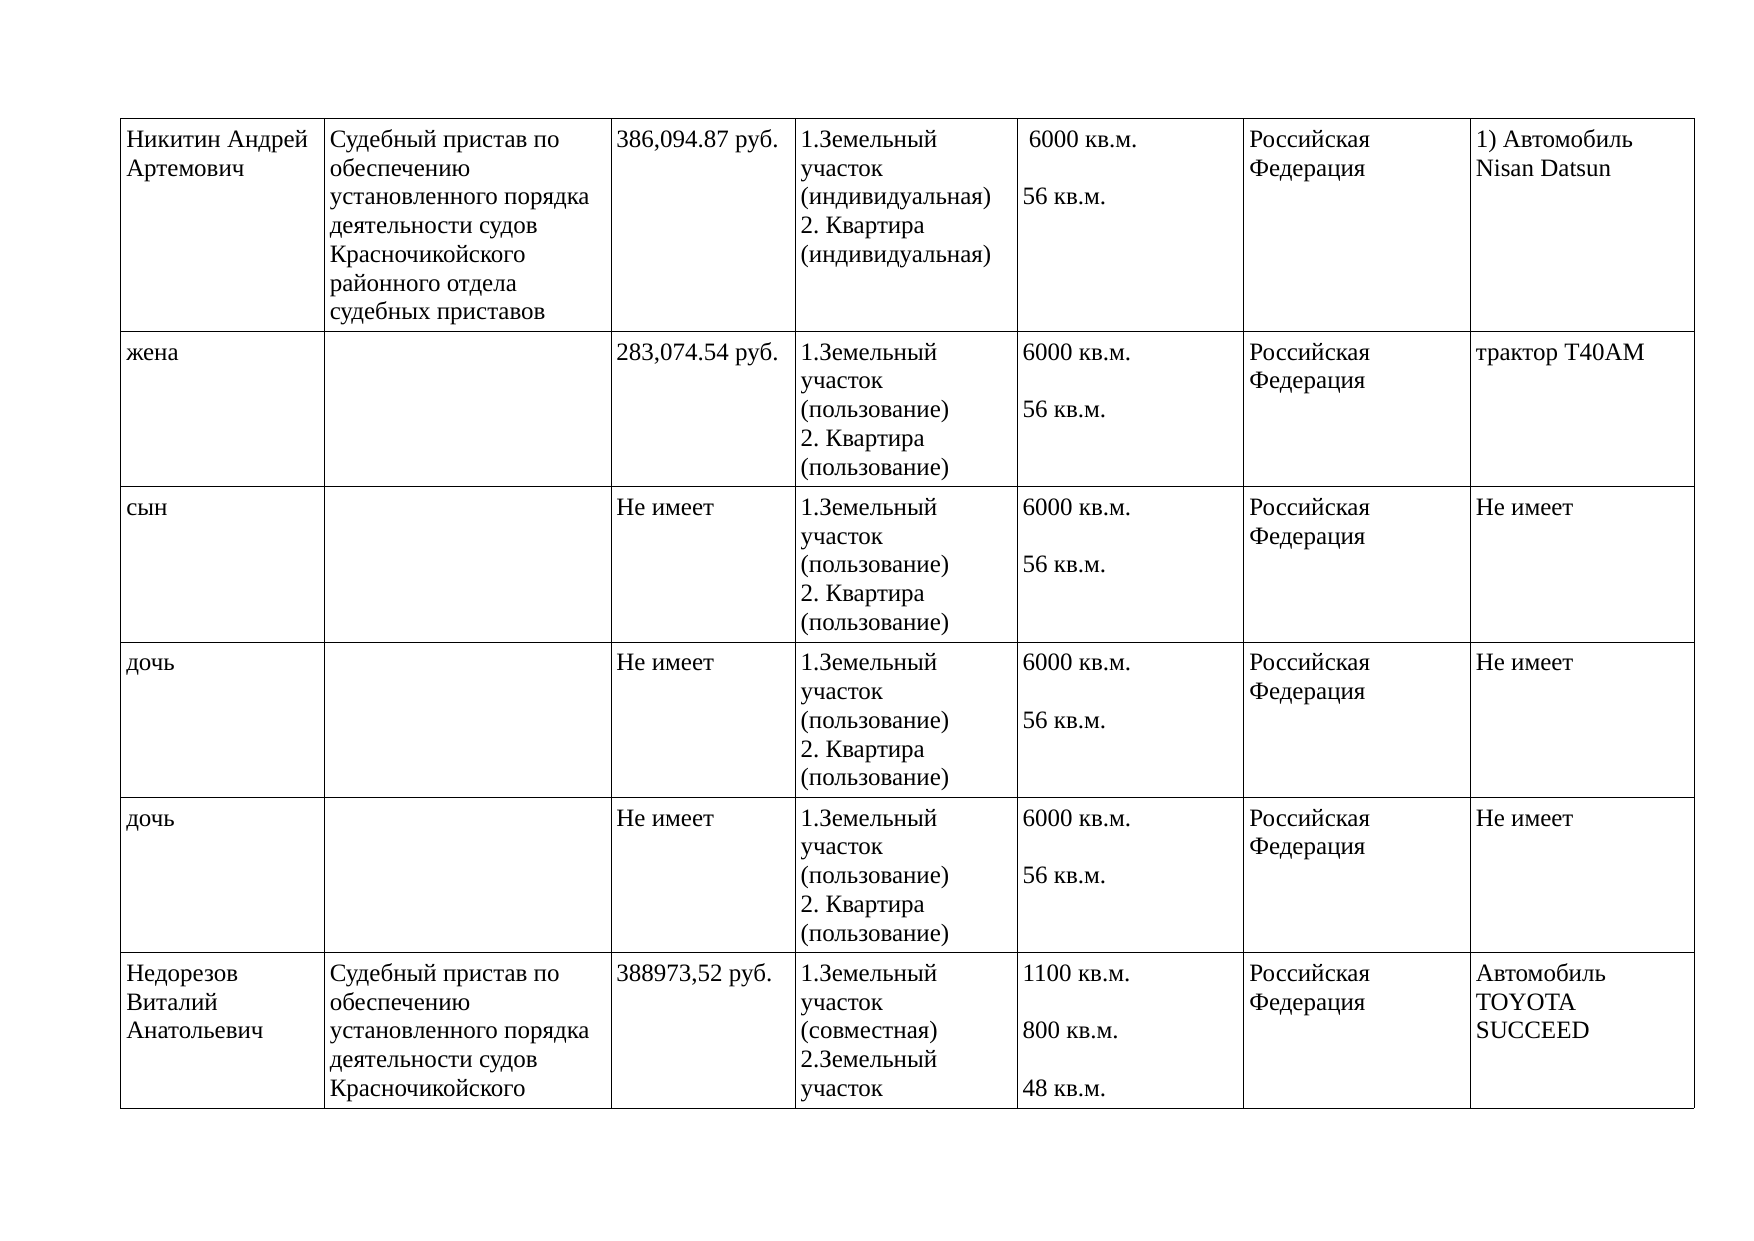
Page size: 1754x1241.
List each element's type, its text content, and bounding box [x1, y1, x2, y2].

table_cell 388973,52 руб. [612, 953, 795, 1107]
table_cell Не имеет [1471, 798, 1694, 952]
table_cell Не имеет [1471, 643, 1694, 797]
table_cell Российская Федерация [1244, 953, 1470, 1107]
table_cell [325, 487, 611, 642]
table_cell 1.Земельный участок (пользование) 2. Квартира (пользование) [796, 798, 1017, 952]
table_cell 283 074,54 руб. [612, 332, 795, 486]
table_cell 1.Земельный участок (индивидуальная) 2. Квартира (индивидуальная) [796, 119, 1017, 331]
table_cell [325, 643, 611, 797]
table_cell 1.Земельный участок (пользование) 2. Квартира (пользование) [796, 332, 1017, 486]
table_cell дочь [121, 643, 324, 797]
table_cell Недорезов Виталий Анатольевич [121, 953, 324, 1107]
table_cell жена [121, 332, 324, 486]
table_cell Российская Федерация [1244, 643, 1470, 797]
table_cell [325, 798, 611, 952]
table_cell 1.Земельный участок (пользование) 2. Квартира (пользование) [796, 487, 1017, 642]
table_cell Никитин Андрей Артемович [121, 119, 324, 331]
table_cell Не имеет [612, 487, 795, 642]
table_cell Не имеет [612, 798, 795, 952]
table_cell [325, 332, 611, 486]
table_cell 1.Земельный участок (совместная) 2.Земельный участок [796, 953, 1017, 1107]
table_cell Российская Федерация [1244, 798, 1470, 952]
table_cell 1100 кв.м. 800 кв.м. 48 кв.м. [1018, 953, 1243, 1107]
table_cell Не имеет [612, 643, 795, 797]
table_cell дочь [121, 798, 324, 952]
table_cell Судебный пристав по обеспечению установленного порядка деятельности судов Красночикойского районного отдела судебных приставов [325, 119, 611, 331]
table_cell 386 094,87 руб. [612, 119, 795, 331]
table_cell Российская Федерация [1244, 119, 1470, 331]
table_cell 6000 кв.м. 56 кв.м. [1018, 798, 1243, 952]
table_cell Судебный пристав по обеспечению установленного порядка деятельности судов Красночикойского [325, 953, 611, 1107]
table_cell 1) Автомобиль Nisan Datsun [1471, 119, 1694, 331]
table_cell 6000 кв.м. 56 кв.м. [1018, 643, 1243, 797]
table_cell 6000 кв.м. 56 кв.м. [1018, 332, 1243, 486]
table_cell Российская Федерация [1244, 487, 1470, 642]
table_cell трактор Т40АМ [1471, 332, 1694, 486]
table_cell 6000 кв.м. 56 кв.м. [1018, 119, 1243, 331]
table_cell сын [121, 487, 324, 642]
table_cell Автомобиль TOYOTA SUCCEED [1471, 953, 1694, 1107]
table_cell 6000 кв.м. 56 кв.м. [1018, 487, 1243, 642]
table_cell Не имеет [1471, 487, 1694, 642]
table_cell Российская Федерация [1244, 332, 1470, 486]
table_cell 1.Земельный участок (пользование) 2. Квартира (пользование) [796, 643, 1017, 797]
